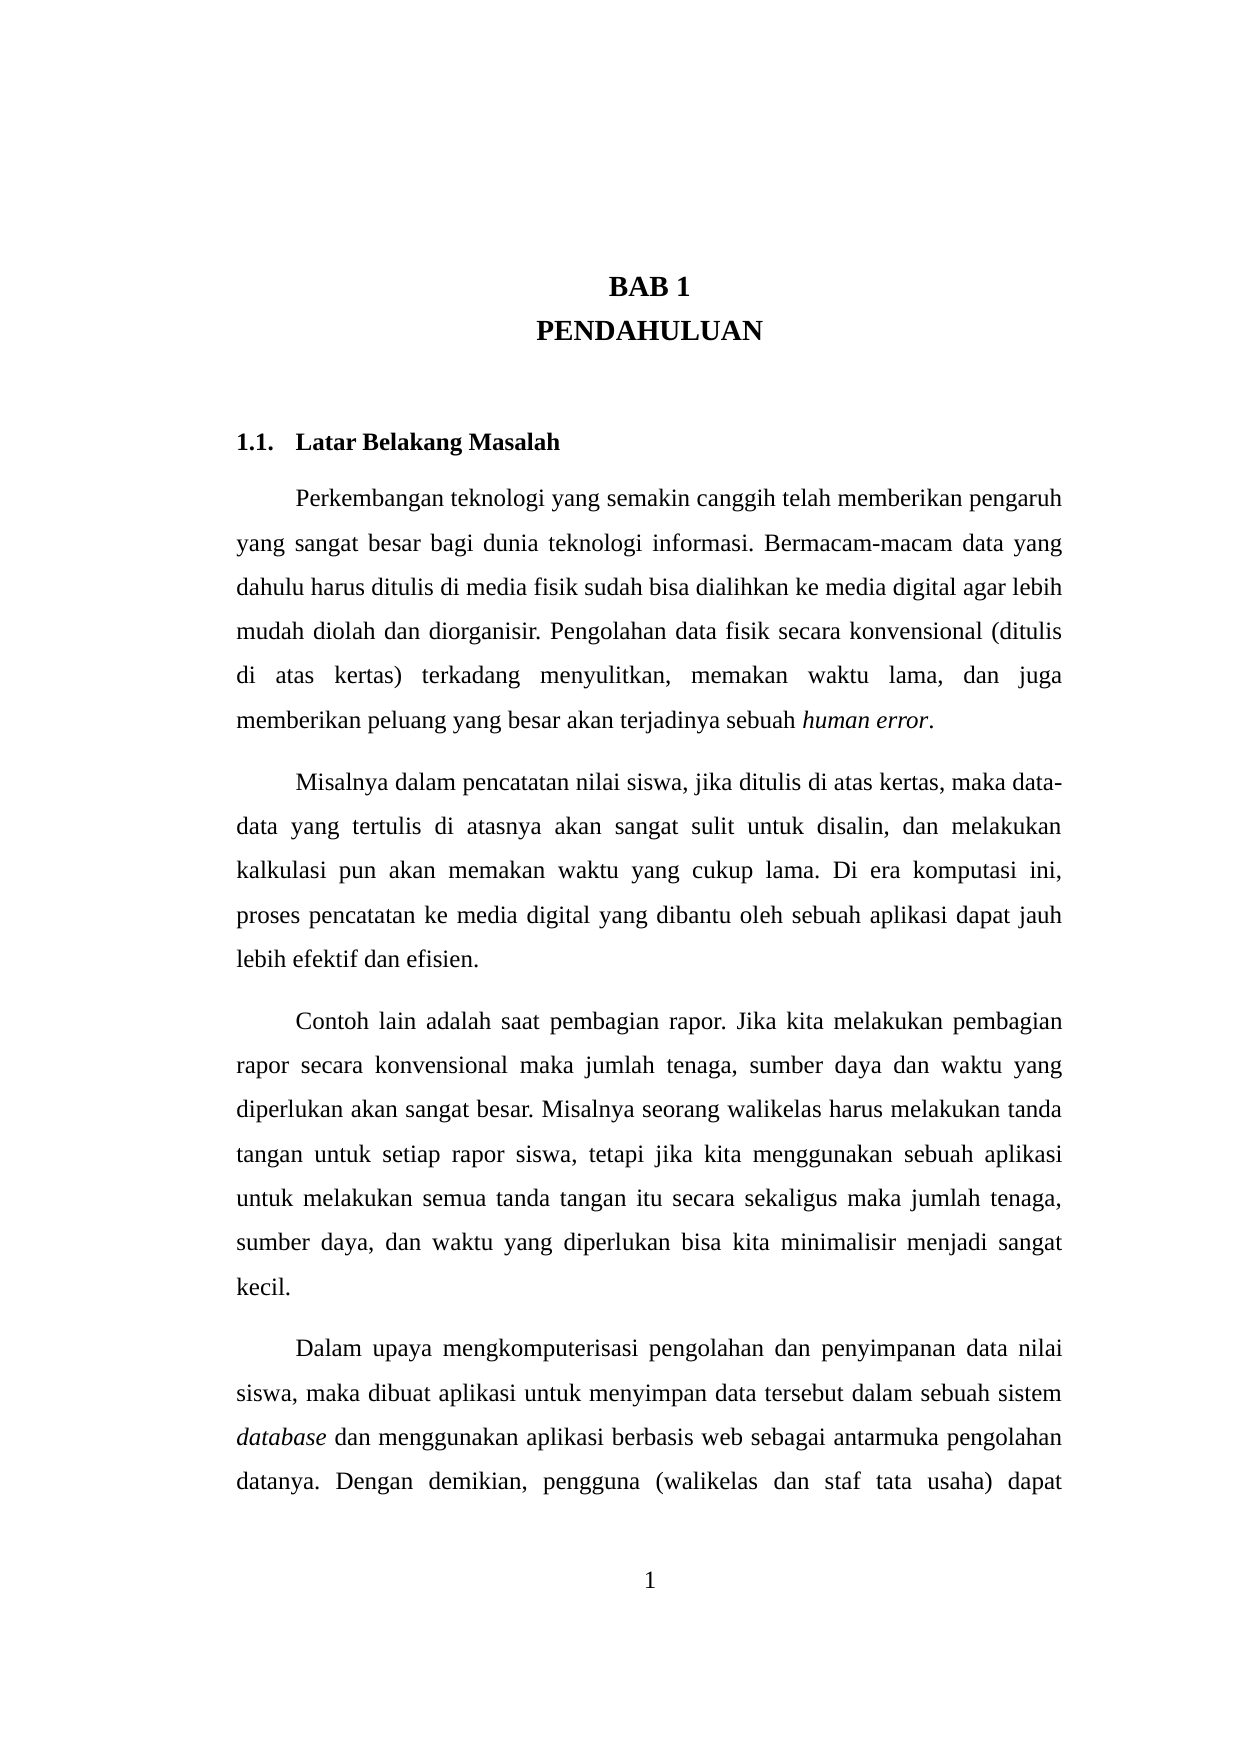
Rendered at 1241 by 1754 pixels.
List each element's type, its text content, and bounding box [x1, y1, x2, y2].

list Perkembangan teknologi yang semakin canggih telah memberikan pengaruh yang sangat besar bagi dunia teknologi informasi. Bermacam-macam data yang dahulu harus ditulis di media fisik sudah bisa dialihkan ke media digital agar lebih mudah diolah dan diorganisir. Pengolahan data fisik secara konvensional (ditulis di atas kertas) terkadang menyulitkan, memakan waktu lama, dan juga memberikan peluang yang besar akan terjadinya sebuah human error. [236, 471, 1063, 737]
subtitle BAB 1 PENDAHULUAN [236, 261, 1063, 349]
subtitle Latar Belakang Masalah [236, 415, 1063, 459]
list Contoh lain adalah saat pembagian rapor. Jika kita melakukan pembagian rapor secara konvensional maka jumlah tenaga, sumber daya dan waktu yang diperlukan akan sangat besar. Misalnya seorang walikelas harus melakukan tanda tangan untuk setiap rapor siswa, tetapi jika kita menggunakan sebuah aplikasi untuk melakukan semua tanda tangan itu secara sekaligus maka jumlah tenaga, sumber daya, dan waktu yang diperlukan bisa kita minimalisir menjadi sangat kecil. [236, 994, 1063, 1304]
list Dalam upaya mengkomputerisasi pengolahan dan penyimpanan data nilai siswa, maka dibuat aplikasi untuk menyimpan data tersebut dalam sebuah sistem database dan menggunakan aplikasi berbasis web sebagai antarmuka pengolahan datanya. Dengan demikian, pengguna (walikelas dan staf tata usaha) dapat [236, 1321, 1063, 1498]
list Misalnya dalam pencatatan nilai siswa, jika ditulis di atas kertas, maka data-data yang tertulis di atasnya akan sangat sulit untuk disalin, dan melakukan kalkulasi pun akan memakan waktu yang cukup lama. Di era komputasi ini, proses pencatatan ke media digital yang dibantu oleh sebuah aplikasi dapat jauh lebih efektif dan efisien. [236, 755, 1063, 976]
